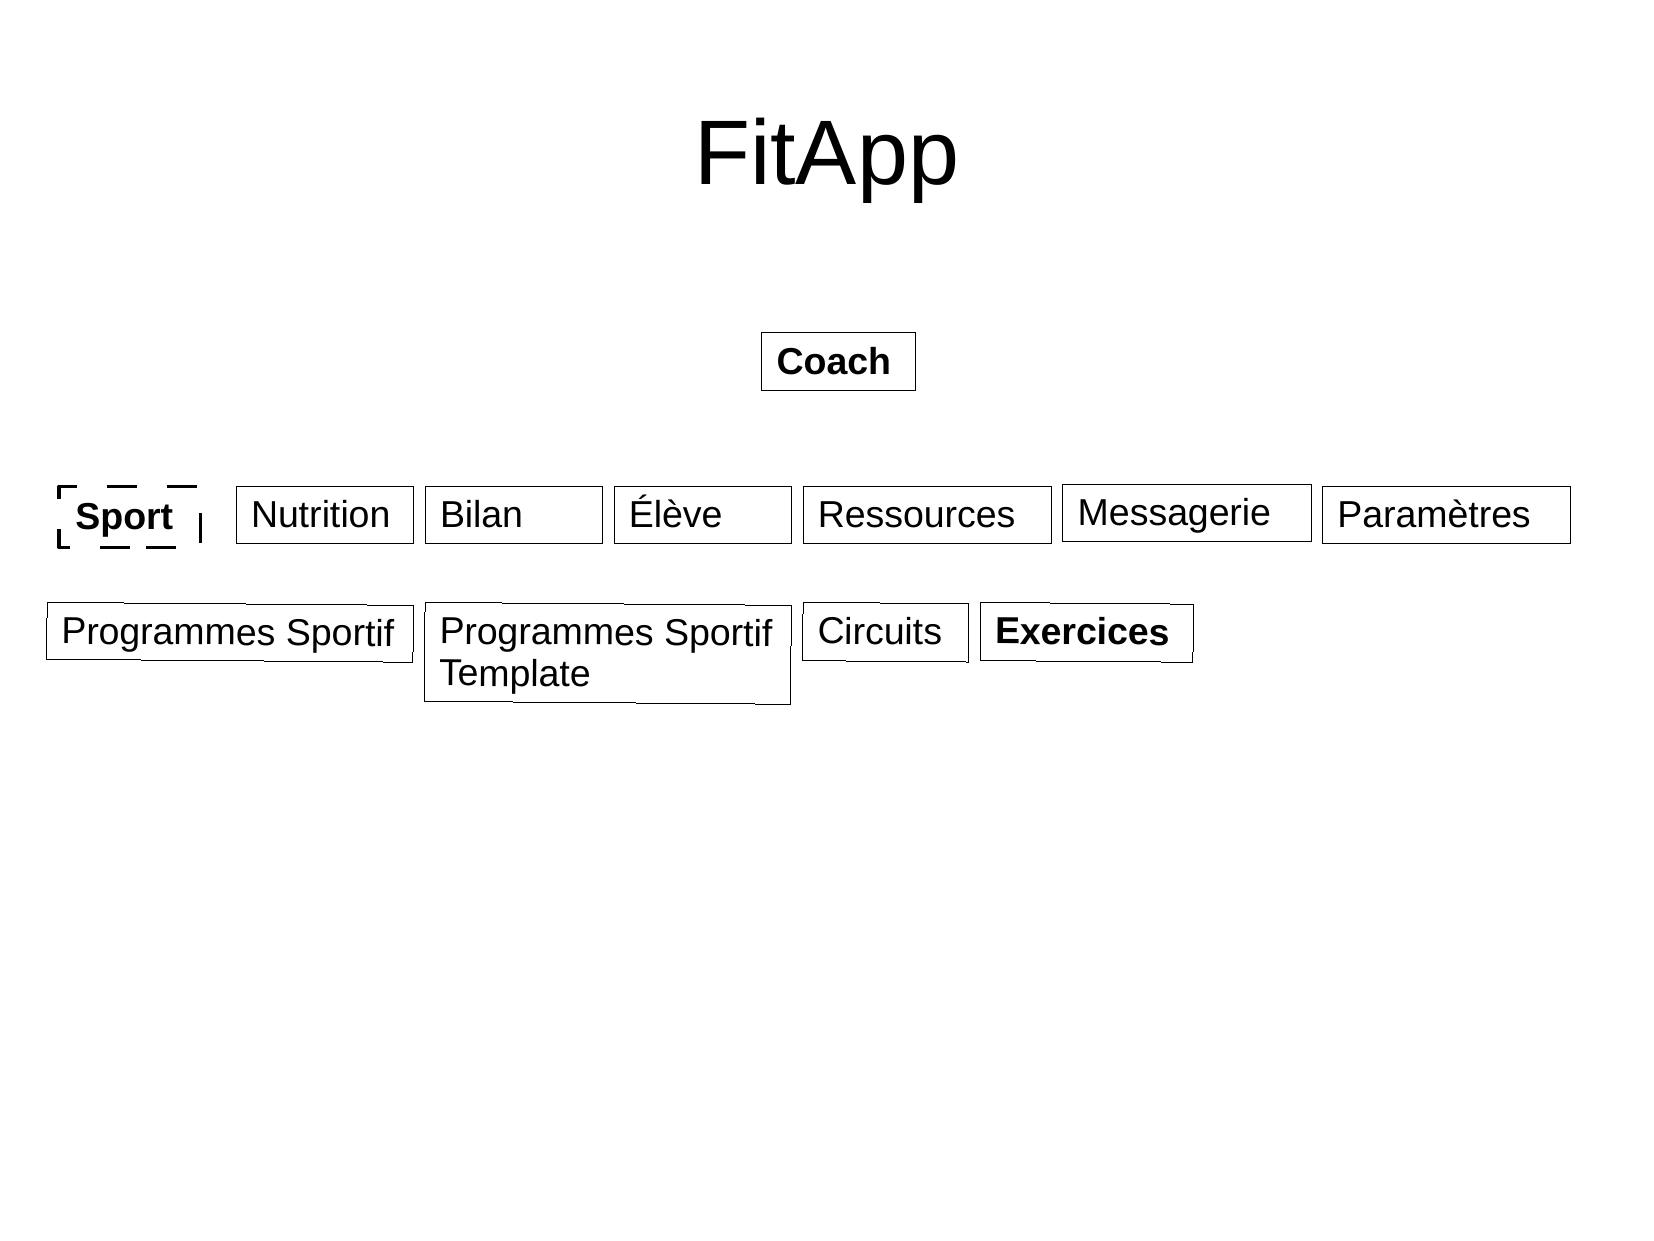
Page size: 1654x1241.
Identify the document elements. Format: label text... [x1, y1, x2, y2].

text_box Coach [761, 332, 916, 391]
title FitApp [82, 49, 1571, 257]
text_box Programmes Sportif Template [424, 602, 792, 705]
text_box Exercices [980, 602, 1194, 663]
text_box Programmes Sportif [46, 602, 414, 663]
text_box Nutrition [236, 486, 414, 544]
text_box Ressources [803, 486, 1052, 544]
text_box Messagerie [1062, 484, 1312, 542]
text_box Sport [59, 486, 201, 548]
text_box Circuits [802, 602, 969, 663]
text_box Bilan [425, 486, 603, 544]
text_box Élève [614, 486, 792, 544]
text_box Paramètres [1322, 486, 1571, 544]
